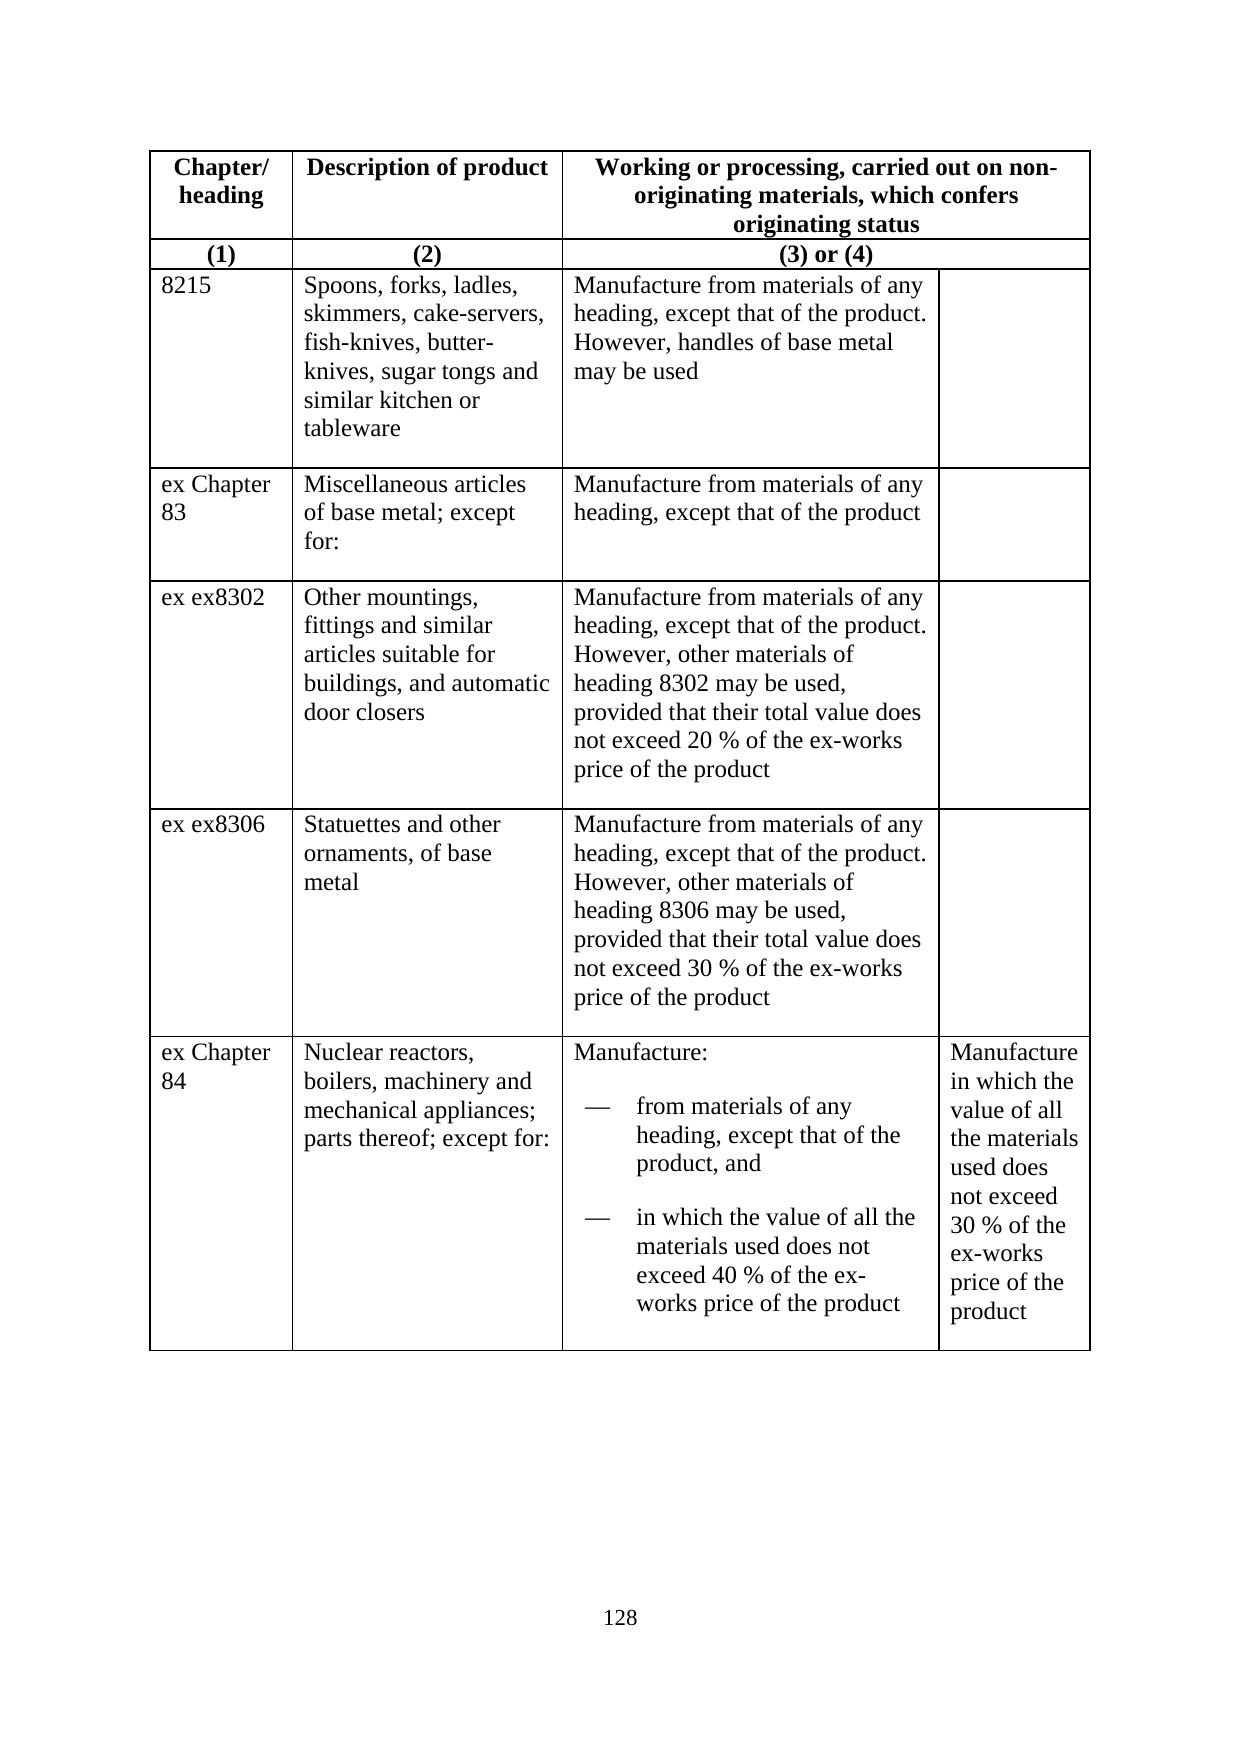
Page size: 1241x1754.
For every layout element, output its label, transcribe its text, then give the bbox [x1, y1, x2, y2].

table_cell — [574, 1202, 625, 1342]
table_cell 8215 [151, 270, 292, 467]
table_cell ex ex8302 [151, 582, 292, 808]
table_header from materials of any heading, except that of the product, and [625, 1091, 928, 1202]
table_cell Statuettes and other ornaments, of base metal [293, 810, 562, 1036]
table_cell in which the value of all the materials used does not exceed 40 % of the ex-works price of the product [625, 1202, 928, 1342]
table_cell [940, 270, 1089, 467]
table_cell Manufacture from materials of any heading, except that of the product. However, handles of base metal may be used [563, 270, 938, 467]
table_cell Manufacture from materials of any heading, except that of the product. However, other materials of heading 8306 may be used, provided that their total value does not exceed 30 % of the ex-works price of the product [563, 810, 938, 1036]
table_cell [940, 469, 1089, 580]
table_header Working or processing, carried out on non-originating materials, which confers originating status [563, 152, 1089, 238]
table_cell Manufacture in which the value of all the materials used does not exceed 30 % of the ex-works price of the product [940, 1037, 1089, 1350]
table_cell Other mountings, fittings and similar articles suitable for buildings, and automatic door closers [293, 582, 562, 808]
table_cell Miscellaneous articles of base metal; except for: [293, 469, 562, 580]
table_cell ex Chapter 84 [151, 1037, 292, 1350]
table_cell [940, 810, 1089, 1036]
table_cell Manufacture: [563, 1037, 938, 1350]
table_header Chapter/ heading [151, 152, 292, 238]
table_cell (2) [293, 240, 562, 268]
table_header — [574, 1091, 625, 1202]
table_cell [940, 582, 1089, 808]
table_cell Nuclear reactors, boilers, machinery and mechanical appliances; parts thereof; except for: [293, 1037, 562, 1350]
table_header Description of product [293, 152, 562, 238]
table_cell (1) [151, 240, 292, 268]
table_cell ex ex8306 [151, 810, 292, 1036]
table_cell Manufacture from materials of any heading, except that of the product [563, 469, 938, 580]
table_cell (3) or (4) [563, 240, 1089, 268]
table_cell Manufacture from materials of any heading, except that of the product. However, other materials of heading 8302 may be used, provided that their total value does not exceed 20 % of the ex-works price of the product [563, 582, 938, 808]
table_cell ex Chapter 83 [151, 469, 292, 580]
table_cell Spoons, forks, ladles, skimmers, cake-servers, fish-knives, butter-knives, sugar tongs and similar kitchen or tableware [293, 270, 562, 467]
